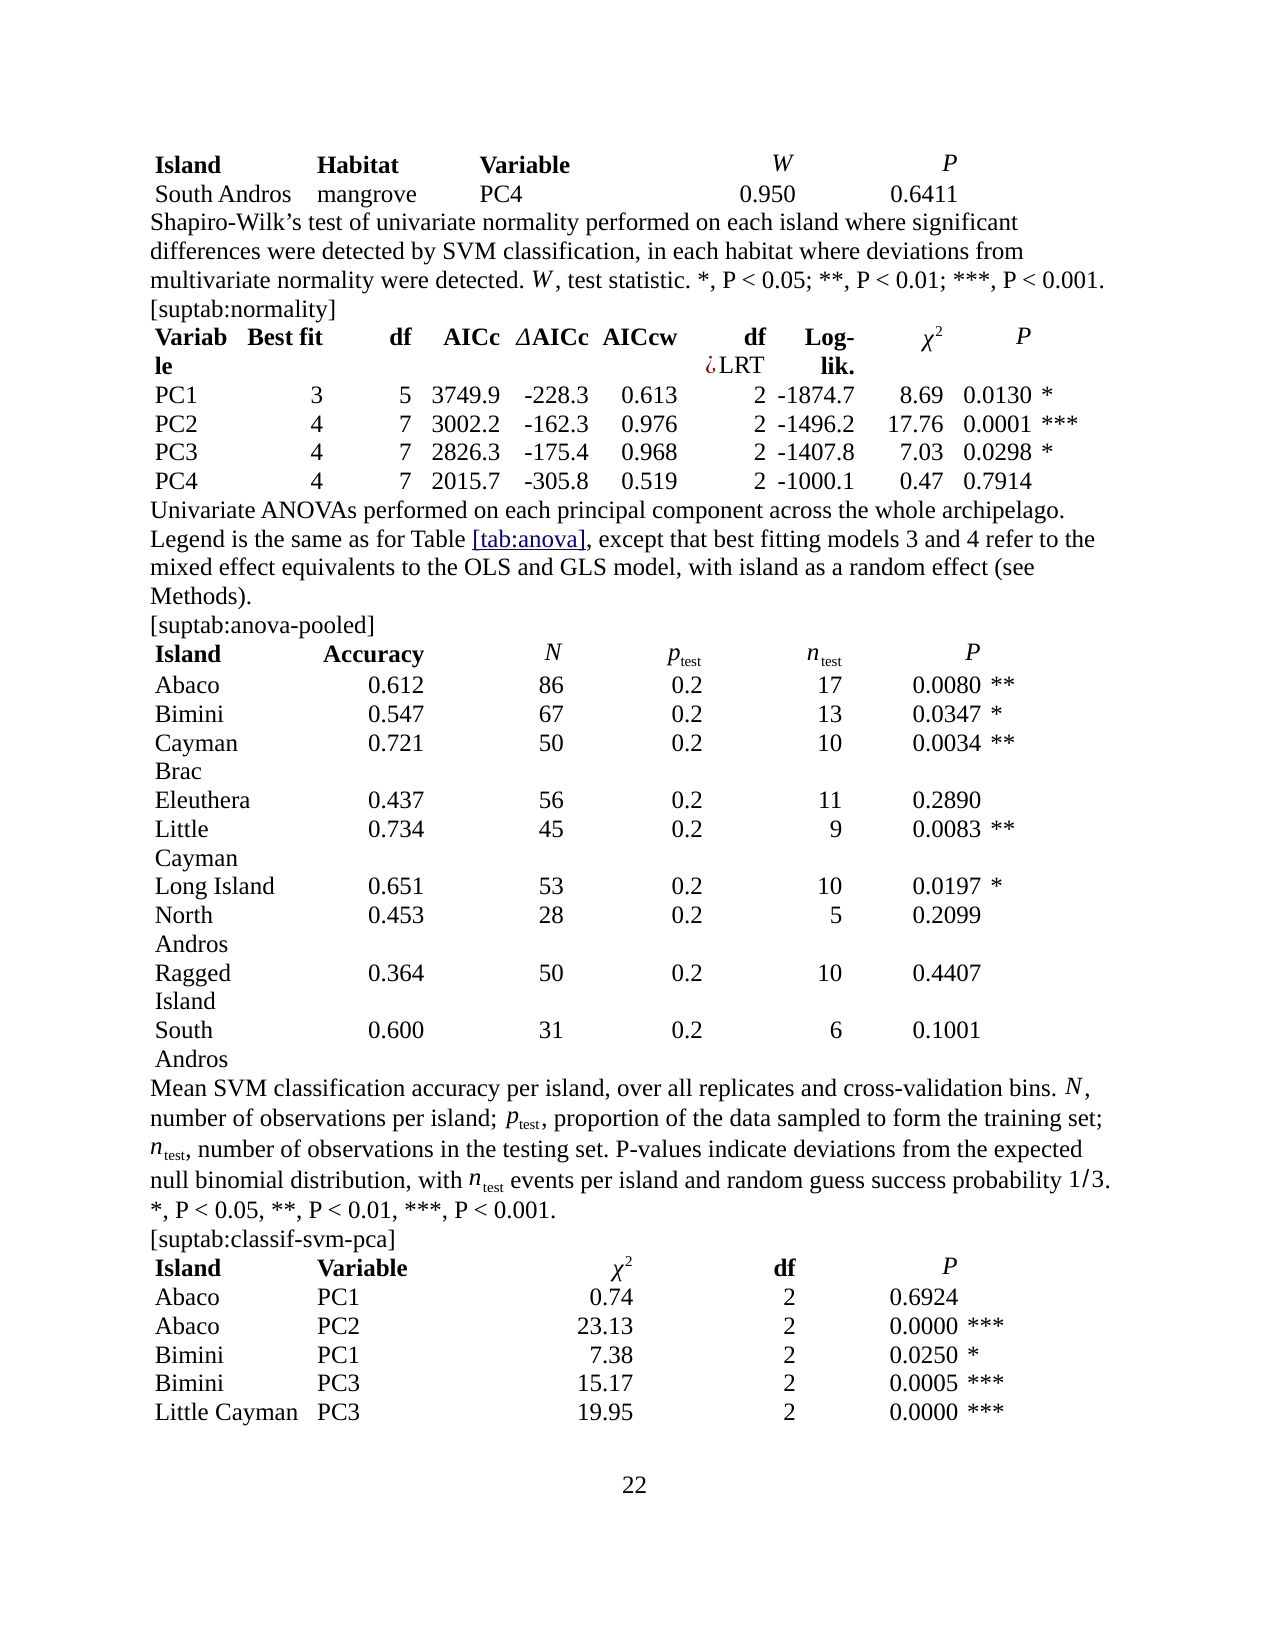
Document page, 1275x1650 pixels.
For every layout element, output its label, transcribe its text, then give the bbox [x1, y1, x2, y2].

table_cell 50 [429, 958, 568, 1015]
table_cell [986, 1015, 1125, 1073]
table_header Island [150, 639, 289, 670]
table_cell 23.13 [475, 1311, 637, 1340]
table_cell 3002.2 [416, 409, 504, 437]
table_cell 0.0000 [800, 1397, 962, 1426]
table_cell 4 [239, 466, 327, 495]
table_header df [638, 1253, 800, 1282]
table_cell 0.0083 [846, 814, 986, 871]
table_cell 8.69 [859, 380, 948, 409]
table_cell Bimini [150, 1369, 312, 1397]
table_cell 0.547 [289, 699, 428, 728]
table_cell 0.453 [289, 900, 428, 958]
table_cell * [1036, 380, 1125, 409]
table_cell 0.0197 [846, 871, 986, 900]
table_header Accuracy [289, 639, 428, 670]
table_cell * [1036, 438, 1125, 466]
table_cell 6 [707, 1015, 846, 1073]
table_cell 0.7914 [948, 466, 1036, 495]
text [suptab:anova-pooled] [150, 610, 1125, 639]
table_cell *** [963, 1369, 1125, 1397]
table_cell PC3 [313, 1397, 475, 1426]
table_cell [986, 958, 1125, 1015]
table_cell 0.0000 [800, 1311, 962, 1340]
table_cell PC2 [150, 409, 238, 437]
table_cell 4 [239, 438, 327, 466]
table_cell [963, 179, 1125, 207]
table_header [638, 150, 800, 179]
table_cell 50 [429, 728, 568, 785]
table_cell 0.0034 [846, 728, 986, 785]
table_cell Abaco [150, 1311, 312, 1340]
table_cell 0.519 [593, 466, 682, 495]
table_cell 0.47 [859, 466, 948, 495]
table_cell Cayman Brac [150, 728, 289, 785]
table_cell 0.2 [568, 785, 707, 814]
table_header Best fit [239, 323, 327, 380]
table_cell PC1 [150, 380, 238, 409]
table_cell 0.0130 [948, 380, 1036, 409]
table_header [800, 150, 962, 179]
table_cell -305.8 [505, 466, 593, 495]
table_header Variable [150, 323, 238, 380]
table_header [986, 639, 1125, 670]
table_header [963, 150, 1125, 179]
table_cell 0.612 [289, 670, 428, 699]
table_cell ** [986, 814, 1125, 871]
table_cell Ragged Island [150, 958, 289, 1015]
table_cell 0.0250 [800, 1340, 962, 1368]
table_cell [986, 900, 1125, 958]
table_cell 0.950 [638, 179, 800, 207]
table_header [429, 639, 568, 670]
table_cell 17 [707, 670, 846, 699]
table_cell 0.1001 [846, 1015, 986, 1073]
table_cell -1000.1 [770, 466, 859, 495]
table_header AICc [505, 323, 593, 380]
table_cell 15.17 [475, 1369, 637, 1397]
table_cell 0.2 [568, 670, 707, 699]
table_cell *** [963, 1311, 1125, 1340]
text [suptab:classif-svm-pca] [150, 1224, 1125, 1253]
table_cell ** [986, 670, 1125, 699]
table_cell 0.0298 [948, 438, 1036, 466]
table_cell PC3 [150, 438, 238, 466]
table_cell 0.2 [568, 871, 707, 900]
table_cell Abaco [150, 1282, 312, 1311]
table_cell 45 [429, 814, 568, 871]
table_header [963, 1253, 1125, 1282]
table_cell 7.03 [859, 438, 948, 466]
table_header [800, 1253, 962, 1282]
table_cell South Andros [150, 1015, 289, 1073]
table_header Island [150, 150, 312, 179]
table_header [568, 639, 707, 670]
table_cell 0.6411 [800, 179, 962, 207]
table_cell 2 [638, 1282, 800, 1311]
table_cell 86 [429, 670, 568, 699]
table_cell [1036, 466, 1125, 495]
table_cell 0.721 [289, 728, 428, 785]
table_cell -1407.8 [770, 438, 859, 466]
table_cell 0.976 [593, 409, 682, 437]
table_cell 0.2 [568, 814, 707, 871]
table_cell 10 [707, 728, 846, 785]
table_cell Abaco [150, 670, 289, 699]
table_cell PC1 [313, 1282, 475, 1311]
table_cell * [986, 871, 1125, 900]
table_header Log-lik. [770, 323, 859, 380]
table_cell 17.76 [859, 409, 948, 437]
table_cell -162.3 [505, 409, 593, 437]
table_cell PC1 [313, 1340, 475, 1368]
table_cell 7 [327, 438, 416, 466]
table_cell 10 [707, 958, 846, 1015]
table_cell 2 [682, 466, 770, 495]
table_cell 0.600 [289, 1015, 428, 1073]
table_header [1036, 323, 1125, 380]
table_cell * [986, 699, 1125, 728]
table_cell [986, 785, 1125, 814]
table_header [475, 1253, 637, 1282]
table_cell Bimini [150, 1340, 312, 1368]
table_cell 0.2 [568, 728, 707, 785]
table_cell ** [986, 728, 1125, 785]
table_cell North Andros [150, 900, 289, 958]
table_cell 0.651 [289, 871, 428, 900]
table_cell 0.74 [475, 1282, 637, 1311]
table_cell *** [1036, 409, 1125, 437]
table_cell PC2 [313, 1311, 475, 1340]
table_cell 0.2 [568, 699, 707, 728]
table_cell 67 [429, 699, 568, 728]
table_header Variable [475, 150, 637, 179]
table_cell PC4 [150, 466, 238, 495]
table_cell 0.0347 [846, 699, 986, 728]
table_cell mangrove [313, 179, 475, 207]
table_cell 0.437 [289, 785, 428, 814]
table_cell 7 [327, 466, 416, 495]
text Shapiro-Wilk’s test of univariate normality performed on each island where significant differences were detected by SVM classification, in each habitat where deviations from multivariate normality were detected. , test statistic. *, P < 0.05; **, P < 0.01; ***, P < 0.001. [150, 207, 1125, 294]
table_cell 0.4407 [846, 958, 986, 1015]
table_cell Bimini [150, 699, 289, 728]
table_cell 3 [239, 380, 327, 409]
table_cell 7.38 [475, 1340, 637, 1368]
table_cell 0.0080 [846, 670, 986, 699]
table_cell 0.2 [568, 958, 707, 1015]
table_cell 10 [707, 871, 846, 900]
table_cell 19.95 [475, 1397, 637, 1426]
table_cell 0.2099 [846, 900, 986, 958]
table_header df [327, 323, 416, 380]
table_cell 2 [682, 409, 770, 437]
table_cell PC4 [475, 179, 637, 207]
table_cell 28 [429, 900, 568, 958]
table_cell 3749.9 [416, 380, 504, 409]
table_cell [963, 1282, 1125, 1311]
table_cell Eleuthera [150, 785, 289, 814]
table_cell -1874.7 [770, 380, 859, 409]
table_cell 0.0005 [800, 1369, 962, 1397]
table_cell 9 [707, 814, 846, 871]
table_cell 31 [429, 1015, 568, 1073]
table_header AICc [416, 323, 504, 380]
table_cell 0.613 [593, 380, 682, 409]
table_cell 0.0001 [948, 409, 1036, 437]
table_header AICcw [593, 323, 682, 380]
table_cell 0.968 [593, 438, 682, 466]
table_cell 0.6924 [800, 1282, 962, 1311]
table_cell 2 [638, 1311, 800, 1340]
table_header [948, 323, 1036, 380]
table_cell -175.4 [505, 438, 593, 466]
table_cell -228.3 [505, 380, 593, 409]
table_header df [682, 323, 770, 380]
table_cell 2 [638, 1369, 800, 1397]
table_cell 11 [707, 785, 846, 814]
text Mean SVM classification accuracy per island, over all replicates and cross-validation bins. , number of observations per island; , proportion of the data sampled to form the training set; , number of observations in the testing set. P-values indicate deviations from the expected null binomial distribution, with events per island and random guess success probability . *, P < 0.05, **, P < 0.01, ***, P < 0.001. [150, 1073, 1125, 1224]
table_cell 0.2 [568, 900, 707, 958]
table_cell 5 [327, 380, 416, 409]
table_cell Little Cayman [150, 1397, 312, 1426]
table_cell * [963, 1340, 1125, 1368]
table_cell 53 [429, 871, 568, 900]
table_cell 0.364 [289, 958, 428, 1015]
table_cell PC3 [313, 1369, 475, 1397]
table_header Island [150, 1253, 312, 1282]
table_cell South Andros [150, 179, 312, 207]
table_cell 0.2 [568, 1015, 707, 1073]
table_cell 56 [429, 785, 568, 814]
table_header Variable [313, 1253, 475, 1282]
table_header Habitat [313, 150, 475, 179]
table_cell 4 [239, 409, 327, 437]
table_header [859, 323, 948, 380]
table_cell 2015.7 [416, 466, 504, 495]
table_cell *** [963, 1397, 1125, 1426]
table_cell 7 [327, 409, 416, 437]
table_cell 5 [707, 900, 846, 958]
table_cell 2826.3 [416, 438, 504, 466]
table_header [846, 639, 986, 670]
table_cell 2 [638, 1340, 800, 1368]
text [suptab:normality] [150, 294, 1125, 322]
table_cell 2 [638, 1397, 800, 1426]
table_header [707, 639, 846, 670]
table_cell Long Island [150, 871, 289, 900]
text Univariate ANOVAs performed on each principal component across the whole archipelago. Legend is the same as for Table [tab:anova], except that best fitting models 3 and 4 refer to the mixed effect equivalents to the OLS and GLS model, with island as a random effect (see Methods). [150, 495, 1125, 610]
table_cell 2 [682, 438, 770, 466]
table_cell Little Cayman [150, 814, 289, 871]
table_cell 0.734 [289, 814, 428, 871]
table_cell 0.2890 [846, 785, 986, 814]
table_cell 2 [682, 380, 770, 409]
table_cell -1496.2 [770, 409, 859, 437]
table_cell 13 [707, 699, 846, 728]
